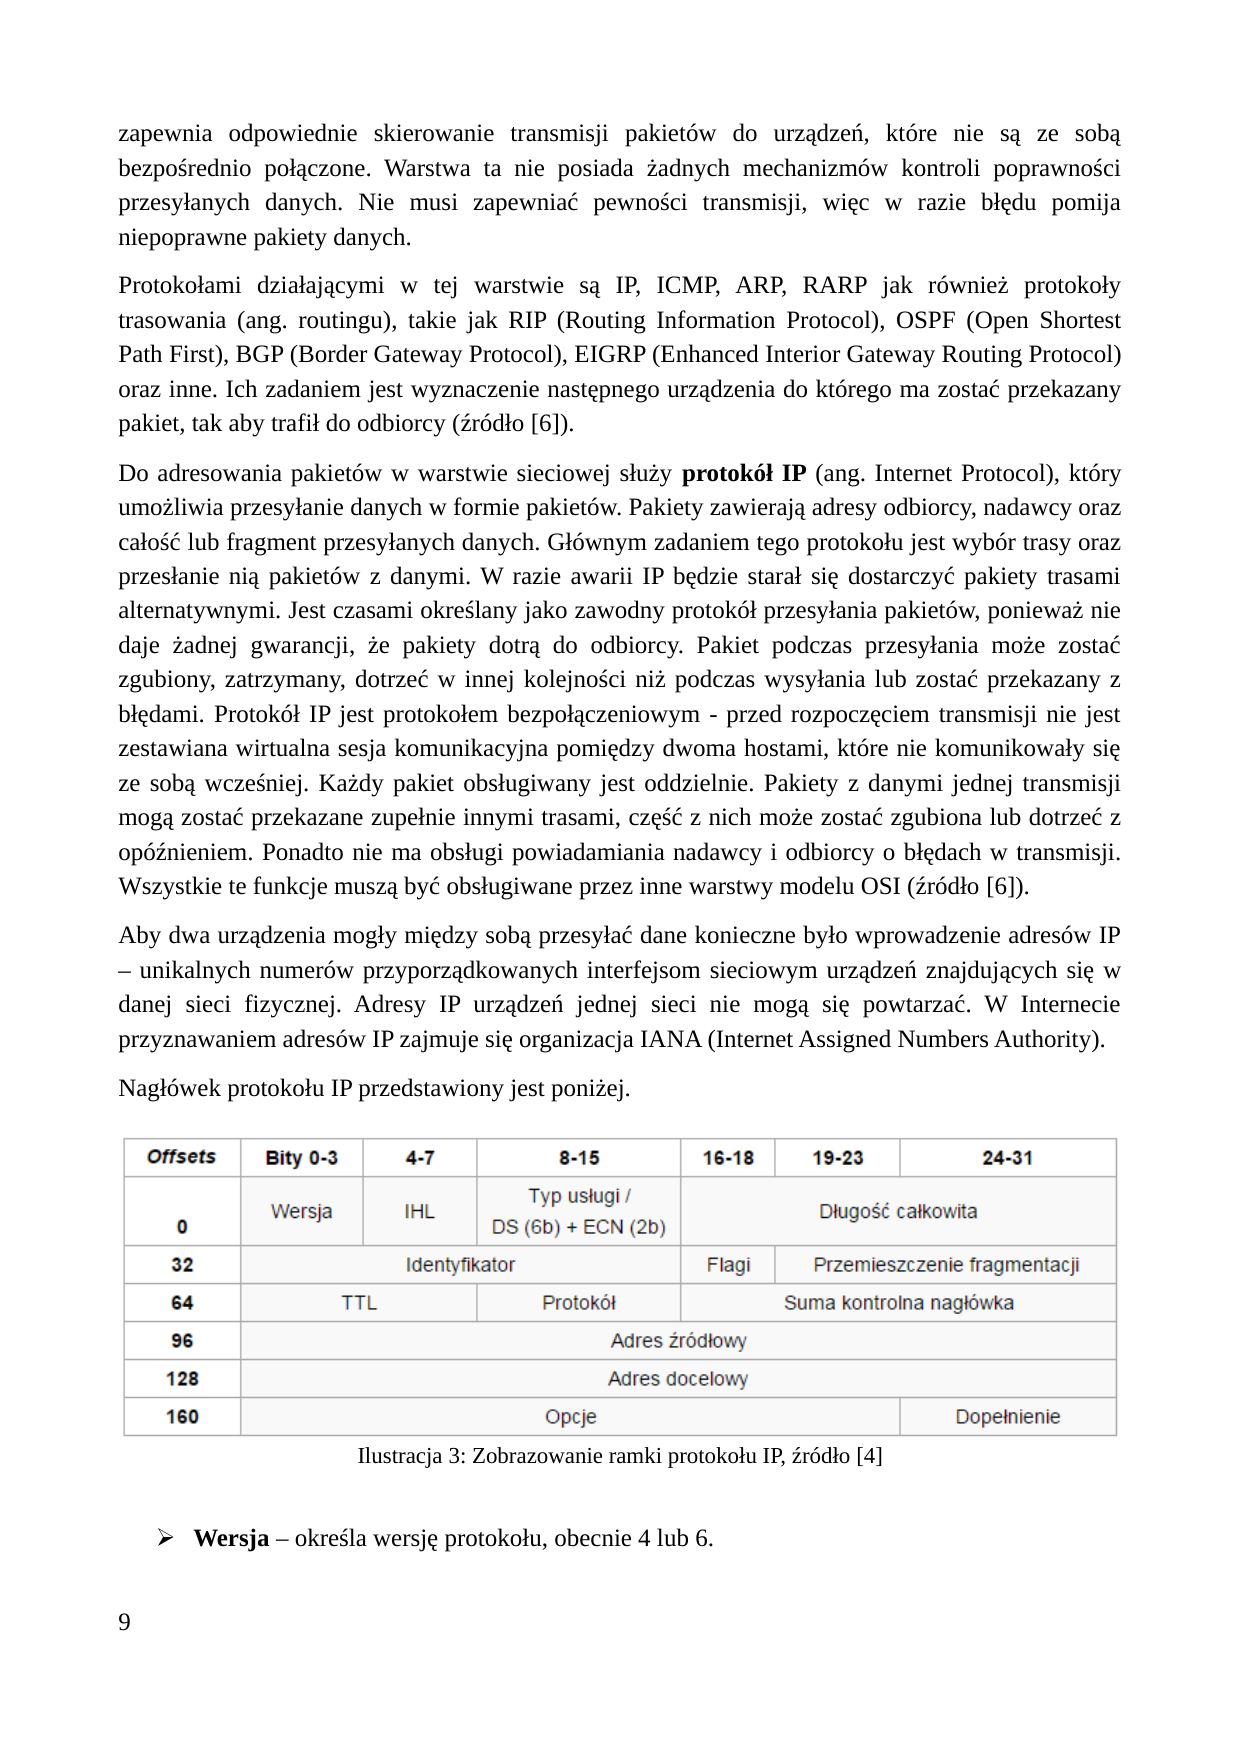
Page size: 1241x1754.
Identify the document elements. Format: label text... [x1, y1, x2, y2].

picture [118, 1134, 1123, 1442]
text Ilustracja 3: Zobrazowanie ramki protokołu IP, źródło [4] [118, 1442, 1122, 1468]
text Aby dwa urządzenia mogły między sobą przesyłać dane konieczne było wprowadzenie adresów IP – unikalnych numerów przyporządkowanych interfejsom sieciowym urządzeń znajdujących się w danej sieci fizycznej. Adresy IP urządzeń jednej sieci nie mogą się powtarzać. W Internecie przyznawaniem adresów IP zajmuje się organizacja IANA (Internet Assigned Numbers Authority). [118, 920, 1122, 1053]
text Protokołami działającymi w tej warstwie są IP, ICMP, ARP, RARP jak również protokoły trasowania (ang. routingu), takie jak RIP (Routing Information Protocol), OSPF (Open Shortest Path First), BGP (Border Gateway Protocol), EIGRP (Enhanced Interior Gateway Routing Protocol) oraz inne. Ich zadaniem jest wyznaczenie następnego urządzenia do którego ma zostać przekazany pakiet, tak aby trafił do odbiorcy (źródło [6]). [118, 271, 1122, 437]
text zapewnia odpowiednie skierowanie transmisji pakietów do urządzeń, które nie są ze sobą bezpośrednio połączone. Warstwa ta nie posiada żadnych mechanizmów kontroli poprawności przesyłanych danych. Nie musi zapewniać pewności transmisji, więc w razie błędu pomija niepoprawne pakiety danych. [118, 118, 1122, 250]
text Do adresowania pakietów w warstwie sieciowej służy protokół IP (ang. Internet Protocol), który umożliwia przesyłanie danych w formie pakietów. Pakiety zawierają adresy odbiorcy, nadawcy oraz całość lub fragment przesyłanych danych. Głównym zadaniem tego protokołu jest wybór trasy oraz przesłanie nią pakietów z danymi. W razie awarii IP będzie starał się dostarczyć pakiety trasami alternatywnymi. Jest czasami określany jako zawodny protokół przesyłania pakietów, ponieważ nie daje żadnej gwarancji, że pakiety dotrą do odbiorcy. Pakiet podczas przesyłania może zostać zgubiony, zatrzymany, dotrzeć w innej kolejności niż podczas wysyłania lub zostać przekazany z błędami. Protokół IP jest protokołem bezpołączeniowym - przed rozpoczęciem transmisji nie jest zestawiana wirtualna sesja komunikacyjna pomiędzy dwoma hostami, które nie komunikowały się ze sobą wcześniej. Każdy pakiet obsługiwany jest oddzielnie. Pakiety z danymi jednej transmisji mogą zostać przekazane zupełnie innymi trasami, część z nich może zostać zgubiona lub dotrzeć z opóźnieniem. Ponadto nie ma obsługi powiadamiania nadawcy i odbiorcy o błędach w transmisji. Wszystkie te funkcje muszą być obsługiwane przez inne warstwy modelu OSI (źródło [6]). [118, 458, 1122, 900]
list Wersja – określa wersję protokołu, obecnie 4 lub 6. [156, 1523, 1122, 1552]
text Nagłówek protokołu IP przedstawiony jest poniżej. [118, 1073, 1122, 1102]
